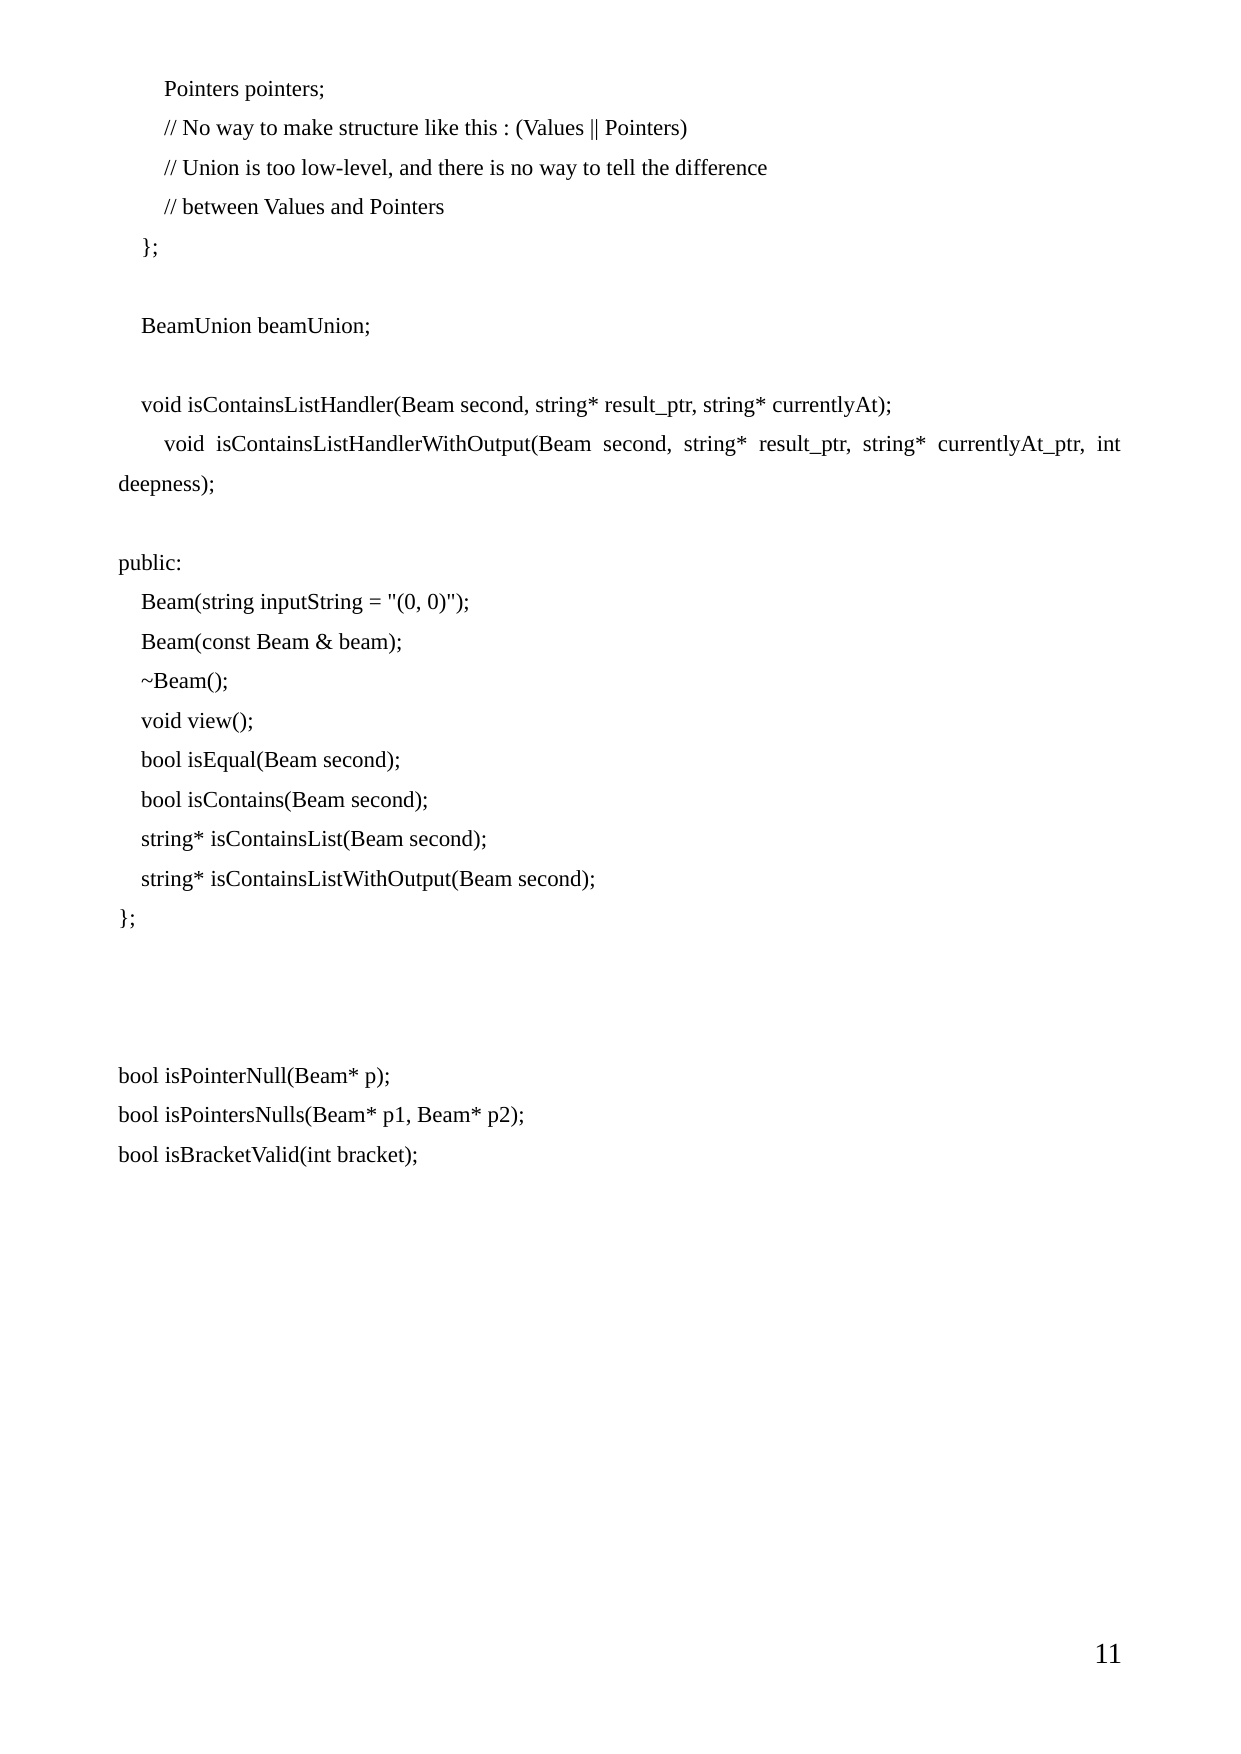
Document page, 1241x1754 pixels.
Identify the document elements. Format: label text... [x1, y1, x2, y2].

text void isContainsListHandlerWithOutput(Beam second, string* result_ptr, string* currentlyAt_ptr, int deepness); [118, 430, 1122, 496]
text void view(); [118, 707, 1122, 733]
text bool isContains(Beam second); [118, 786, 1122, 812]
text Pointers pointers; [118, 75, 1122, 101]
text bool isEqual(Beam second); [118, 746, 1122, 772]
text string* isContainsListWithOutput(Beam second); [118, 864, 1122, 891]
text bool isPointersNulls(Beam* p1, Beam* p2); [118, 1101, 1122, 1128]
text ~Beam(); [118, 667, 1122, 693]
text }; [118, 904, 1122, 930]
text public: [118, 549, 1122, 575]
text // No way to make structure like this : (Values || Pointers) [118, 114, 1122, 141]
text Beam(const Beam & beam); [118, 628, 1122, 654]
text Beam(string inputString = "(0, 0)"); [118, 588, 1122, 614]
text BeamUnion beamUnion; [118, 312, 1122, 338]
text // Union is too low-level, and there is no way to tell the difference [118, 154, 1122, 180]
text void isContainsListHandler(Beam second, string* result_ptr, string* currentlyAt); [118, 391, 1122, 417]
text bool isBracketValid(int bracket); [118, 1141, 1122, 1167]
text // between Values and Pointers [118, 193, 1122, 220]
text string* isContainsList(Beam second); [118, 825, 1122, 851]
text }; [118, 233, 1122, 259]
text bool isPointerNull(Beam* p); [118, 1062, 1122, 1088]
